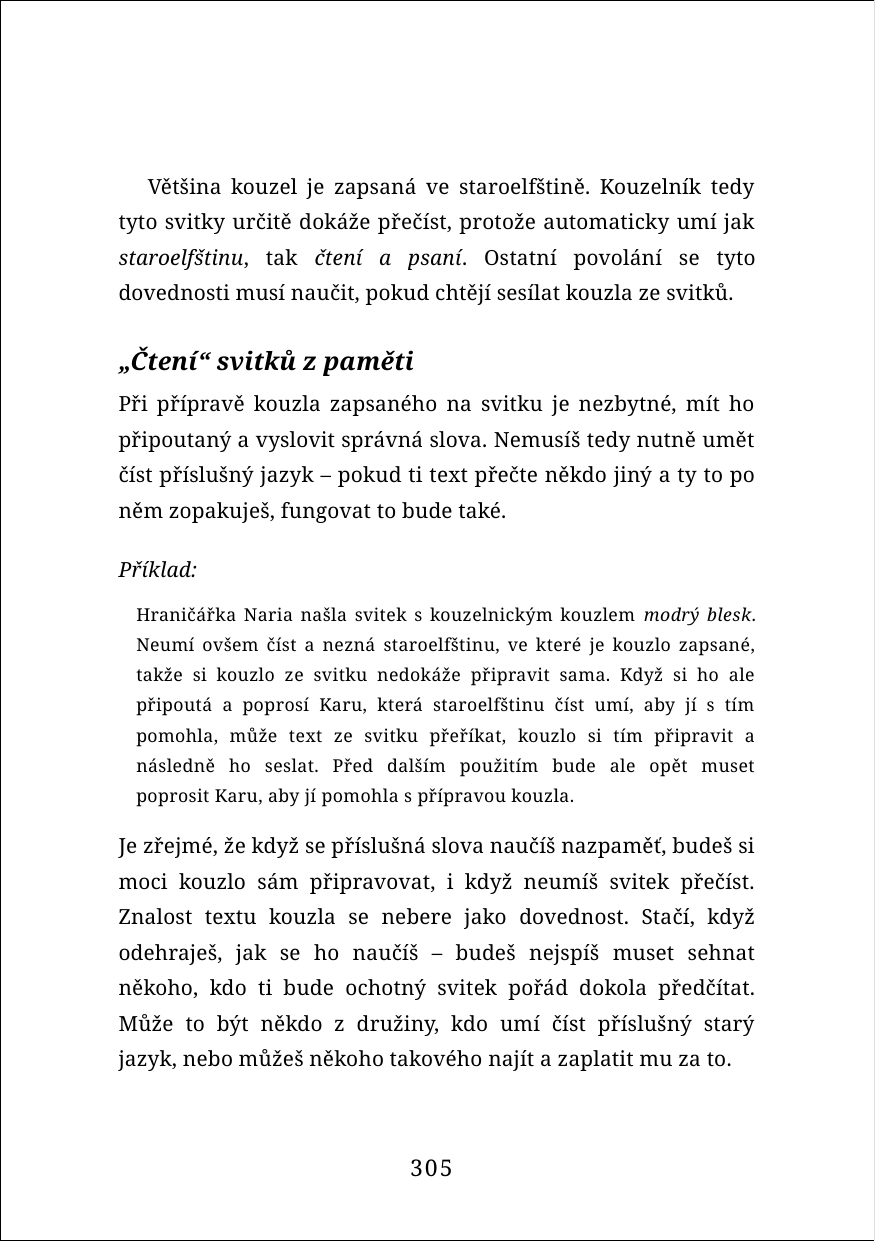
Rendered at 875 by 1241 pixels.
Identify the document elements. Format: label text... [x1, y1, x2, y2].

text Příklad: [118, 555, 756, 583]
text Většina kouzel je zapsaná ve staroelfštině. Kouzelník tedy tyto svitky určitě dokáže přečíst, protože automaticky umí jak staroelfštinu, tak čtení a psaní. Ostatní povolání se tyto dovednosti musí naučit, pokud chtějí sesílat kouzla ze svitků. [118, 172, 756, 307]
subtitle „Čtení“ svitků z paměti [118, 343, 756, 377]
text Je zřejmé, že když se příslušná slova naučíš nazpaměť, budeš si moci kouzlo sám připravovat, i když neumíš svitek přečíst. Znalost textu kouzla se nebere jako dovednost. Stačí, když odehraješ, jak se ho naučíš – budeš nejspíš muset sehnat někoho, kdo ti bude ochotný svitek pořád dokola předčítat. Může to být někdo z družiny, kdo umí číst příslušný starý jazyk, nebo můžeš někoho takového najít a zaplatit mu za to. [118, 831, 756, 1073]
text Hraničářka Naria našla svitek s kouzelnickým kouzlem modrý blesk. Neumí ovšem číst a nezná staroelfštinu, ve které je kouzlo zapsané, takže si kouzlo ze svitku nedokáže připravit sama. Když si ho ale připoutá a poprosí Karu, která staroelfštinu číst umí, aby jí s tím pomohla, může text ze svitku přeříkat, kouzlo si tím připravit a následně ho seslat. Před dalším použitím bude ale opět muset poprosit Karu, aby jí pomohla s přípravou kouzla. [136, 602, 756, 808]
text Při přípravě kouzla zapsaného na svitku je nezbytné, mít ho připoutaný a vyslovit správná slova. Nemusíš tedy nutně umět číst příslušný jazyk – pokud ti text přečte někdo jiný a ty to po něm zopakuješ, fungovat to bude také. [118, 389, 756, 524]
